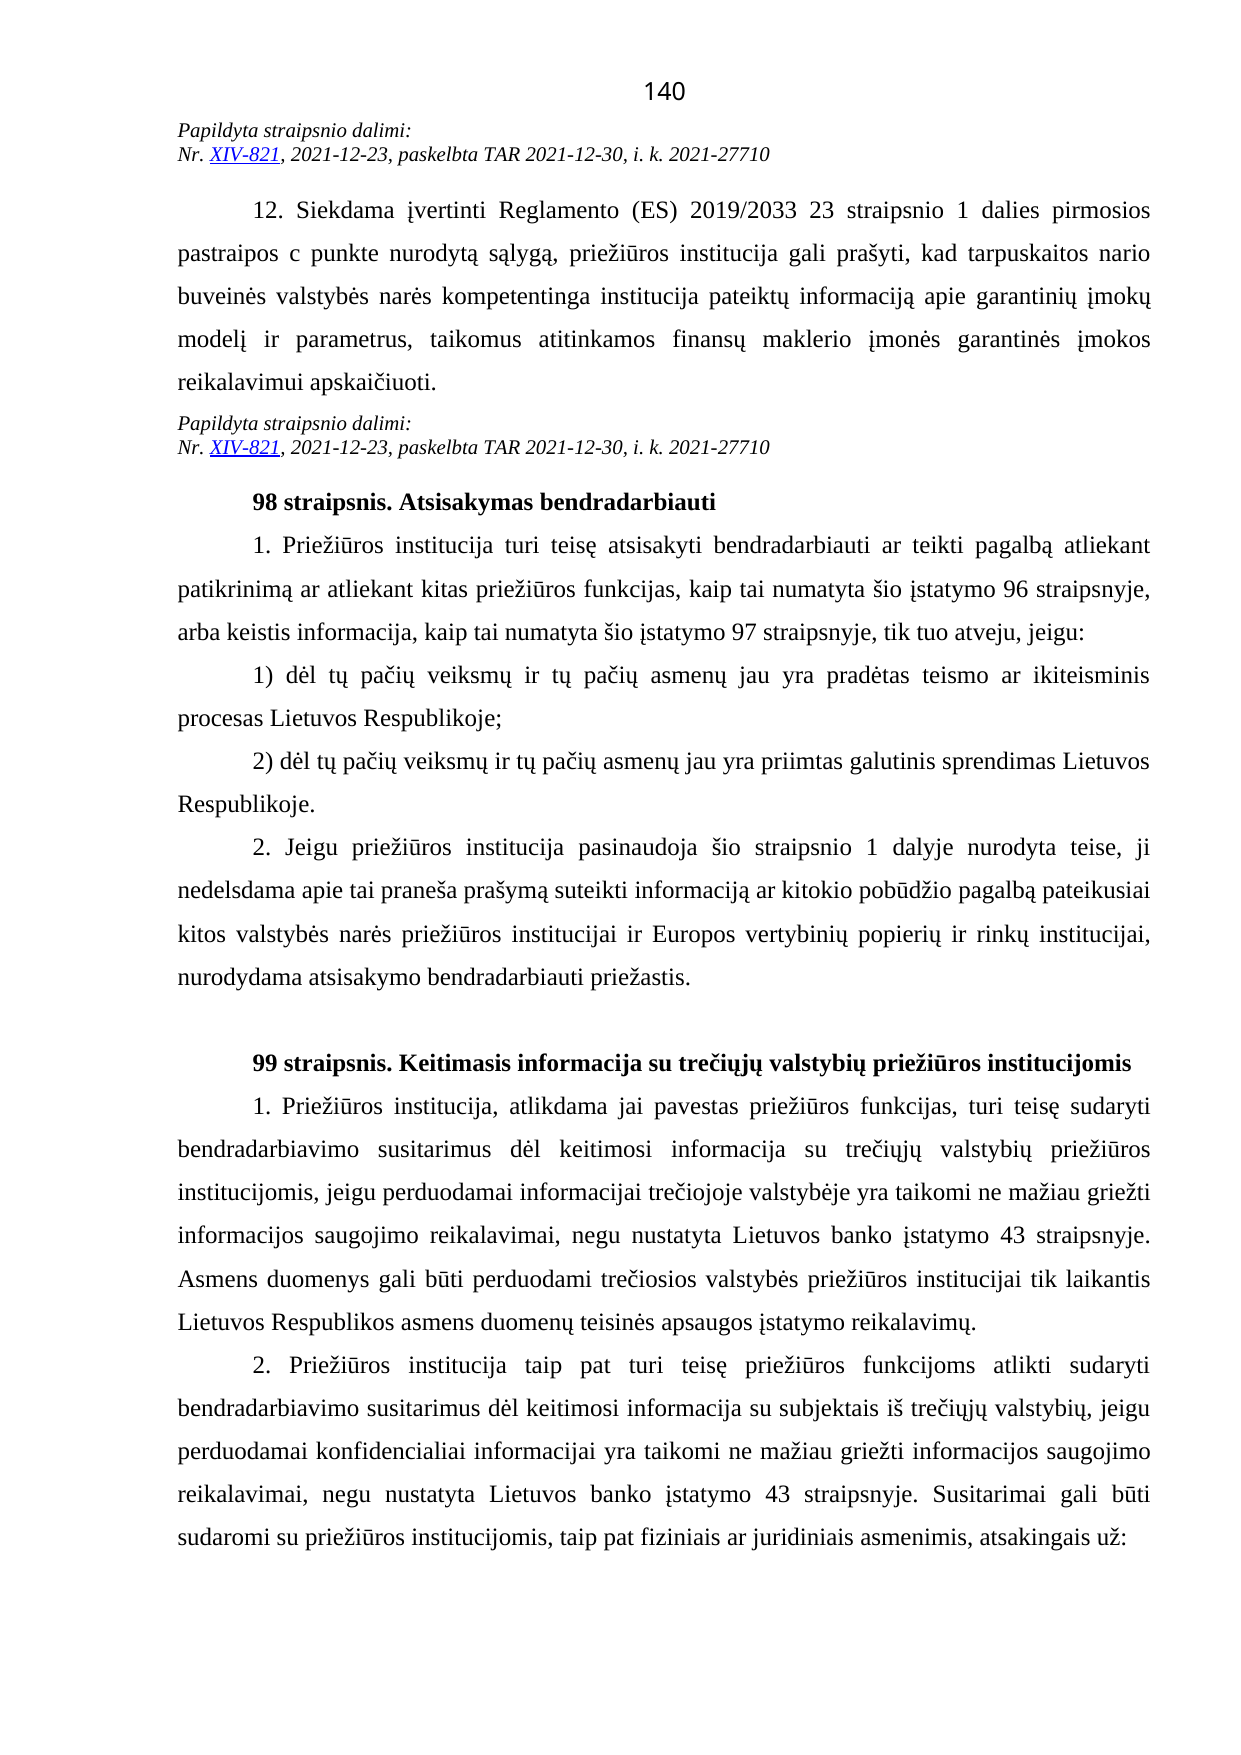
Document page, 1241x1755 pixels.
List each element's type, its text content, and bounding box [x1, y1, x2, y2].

text Papildyta straipsnio dalimi: [177, 411, 1152, 435]
text Nr. XIV-821, 2021-12-23, paskelbta TAR 2021-12-30, i. k. 2021-27710 [177, 142, 1152, 166]
text 1. Priežiūros institucija, atlikdama jai pavestas priežiūros funkcijas, turi teisę sudaryti bendradarbiavimo susitarimus dėl keitimosi informacija su trečiųjų valstybių priežiūros institucijomis, jeigu perduodamai informacijai trečiojoje valstybėje yra taikomi ne mažiau griežti informacijos saugojimo reikalavimai, negu nustatyta Lietuvos banko įstatymo 43 straipsnyje. Asmens duomenys gali būti perduodami trečiosios valstybės priežiūros institucijai tik laikantis Lietuvos Respublikos asmens duomenų teisinės apsaugos įstatymo reikalavimų. [177, 1091, 1152, 1336]
text Nr. XIV-821, 2021-12-23, paskelbta TAR 2021-12-30, i. k. 2021-27710 [177, 435, 1152, 459]
text 1. Priežiūros institucija turi teisę atsisakyti bendradarbiauti ar teikti pagalbą atliekant patikrinimą ar atliekant kitas priežiūros funkcijas, kaip tai numatyta šio įstatymo 96 straipsnyje, arba keistis informacija, kaip tai numatyta šio įstatymo 97 straipsnyje, tik tuo atveju, jeigu: [177, 531, 1152, 646]
text 2. Priežiūros institucija taip pat turi teisę priežiūros funkcijoms atlikti sudaryti bendradarbiavimo susitarimus dėl keitimosi informacija su subjektais iš trečiųjų valstybių, jeigu perduodamai konfidencialiai informacijai yra taikomi ne mažiau griežti informacijos saugojimo reikalavimai, negu nustatyta Lietuvos banko įstatymo 43 straipsnyje. Susitarimai gali būti sudaromi su priežiūros institucijomis, taip pat fiziniais ar juridiniais asmenimis, atsakingais už: [177, 1350, 1152, 1551]
text 1) dėl tų pačių veiksmų ir tų pačių asmenų jau yra pradėtas teismo ar ikiteisminis procesas Lietuvos Respublikoje; [177, 660, 1152, 732]
text Papildyta straipsnio dalimi: [177, 118, 1152, 142]
text 2. Jeigu priežiūros institucija pasinaudoja šio straipsnio 1 dalyje nurodyta teise, ji nedelsdama apie tai praneša prašymą suteikti informaciją ar kitokio pobūdžio pagalbą pateikusiai kitos valstybės narės priežiūros institucijai ir Europos vertybinių popierių ir rinkų institucijai, nurodydama atsisakymo bendradarbiauti priežastis. [177, 832, 1152, 991]
text 12. Siekdama įvertinti Reglamento (ES) 2019/2033 23 straipsnio 1 dalies pirmosios pastraipos c punkte nurodytą sąlygą, priežiūros institucija gali prašyti, kad tarpuskaitos nario buveinės valstybės narės kompetentinga institucija pateiktų informaciją apie garantinių įmokų modelį ir parametrus, taikomus atitinkamos finansų maklerio įmonės garantinės įmokos reikalavimui apskaičiuoti. [177, 195, 1152, 396]
text 2) dėl tų pačių veiksmų ir tų pačių asmenų jau yra priimtas galutinis sprendimas Lietuvos Respublikoje. [177, 746, 1152, 818]
text 99 straipsnis. Keitimasis informacija su trečiųjų valstybių priežiūros institucijomis [177, 1048, 1152, 1077]
text 98 straipsnis. Atsisakymas bendradarbiauti [177, 487, 1152, 516]
